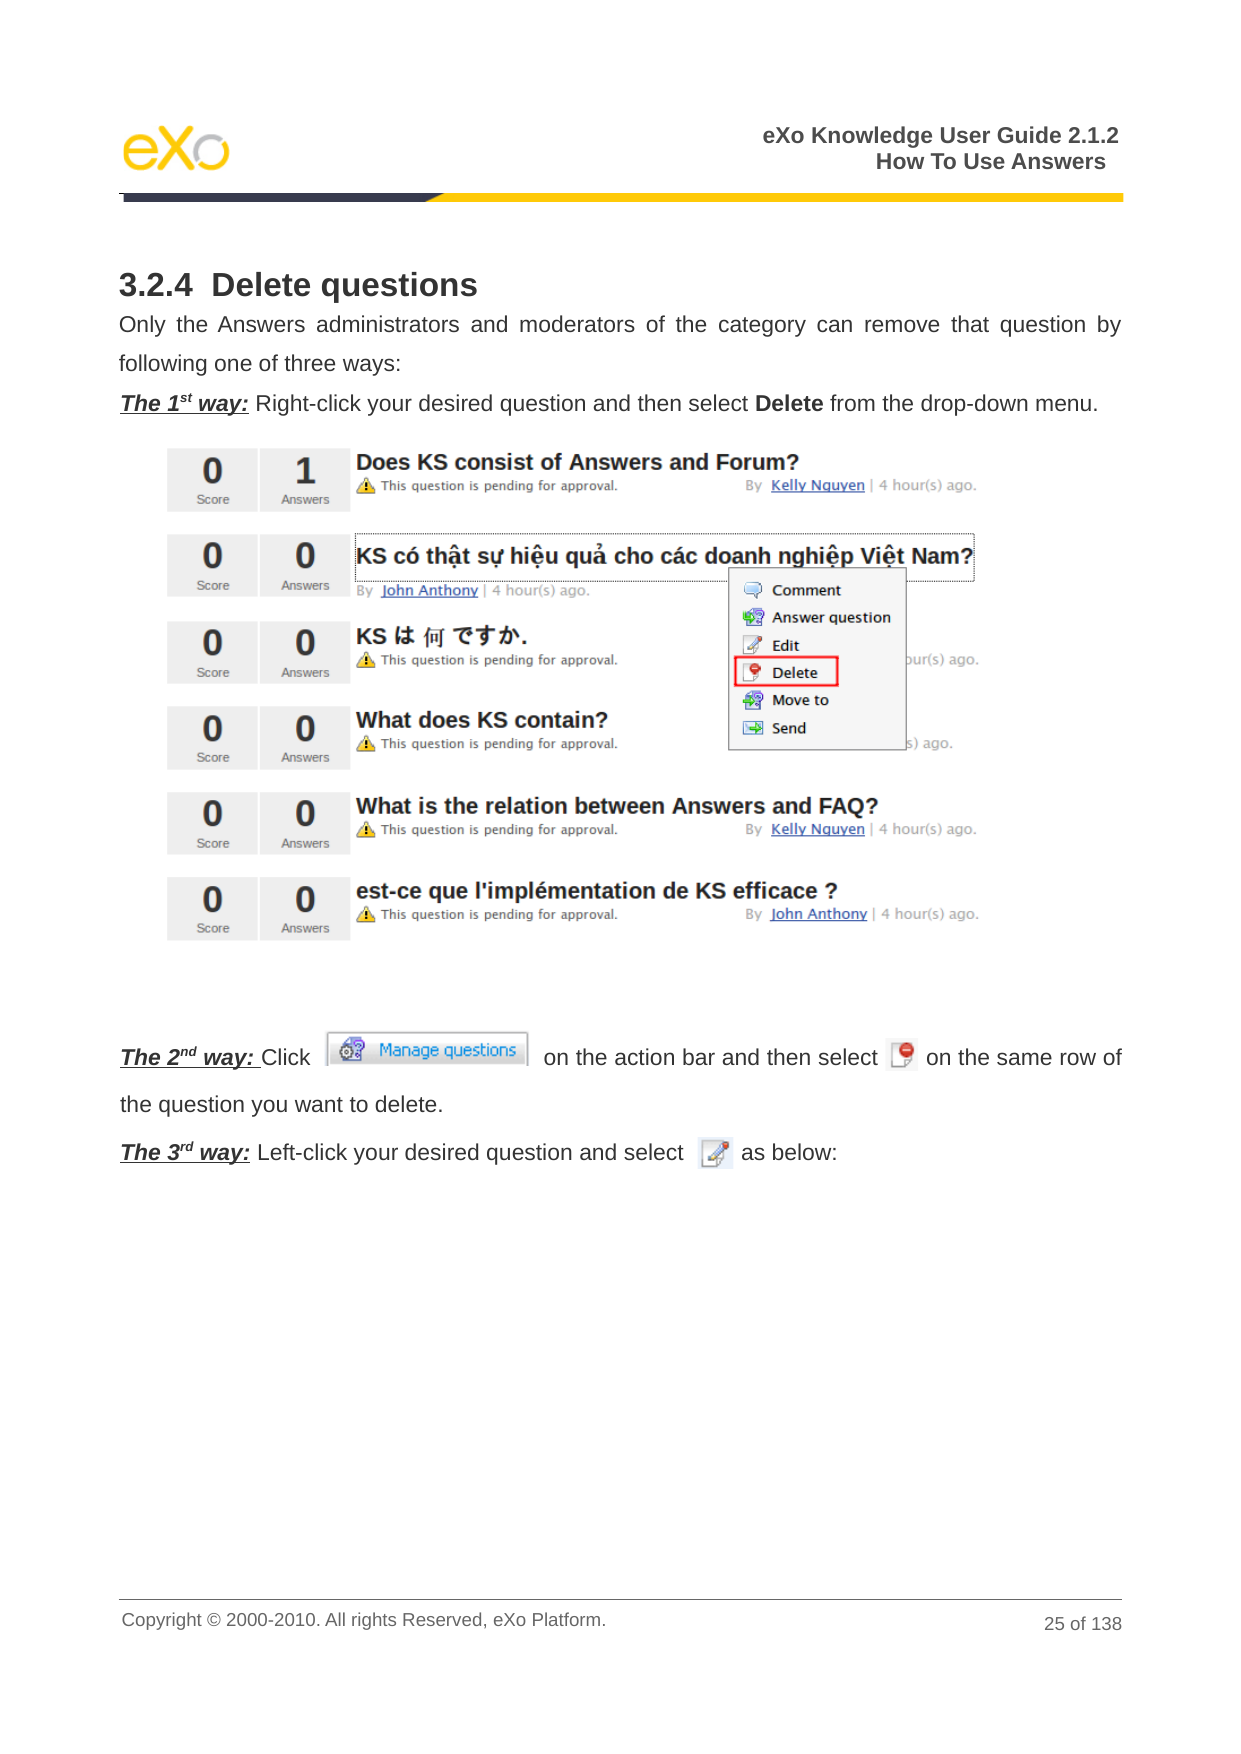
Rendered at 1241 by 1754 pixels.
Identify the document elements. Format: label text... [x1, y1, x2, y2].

text Only the Answers administrators and moderators of the category can remove that question by following one of three ways: [118, 311, 1122, 377]
list The 1st way: Right-click your desired question and then select Delete from the drop-down menu. [82, 390, 1122, 416]
picture [148, 436, 1115, 962]
list The 2nd way: Click on the action bar and then selecton the same row of the question you want to delete. [82, 1022, 1122, 1117]
list The 3rd way: Left-click your desired question and select as below: [82, 1130, 1122, 1176]
subtitle Delete questions [118, 265, 1122, 303]
picture [123, 193, 1124, 202]
picture [324, 1029, 530, 1066]
picture [885, 1038, 919, 1071]
picture [697, 1137, 734, 1169]
picture [123, 125, 230, 171]
